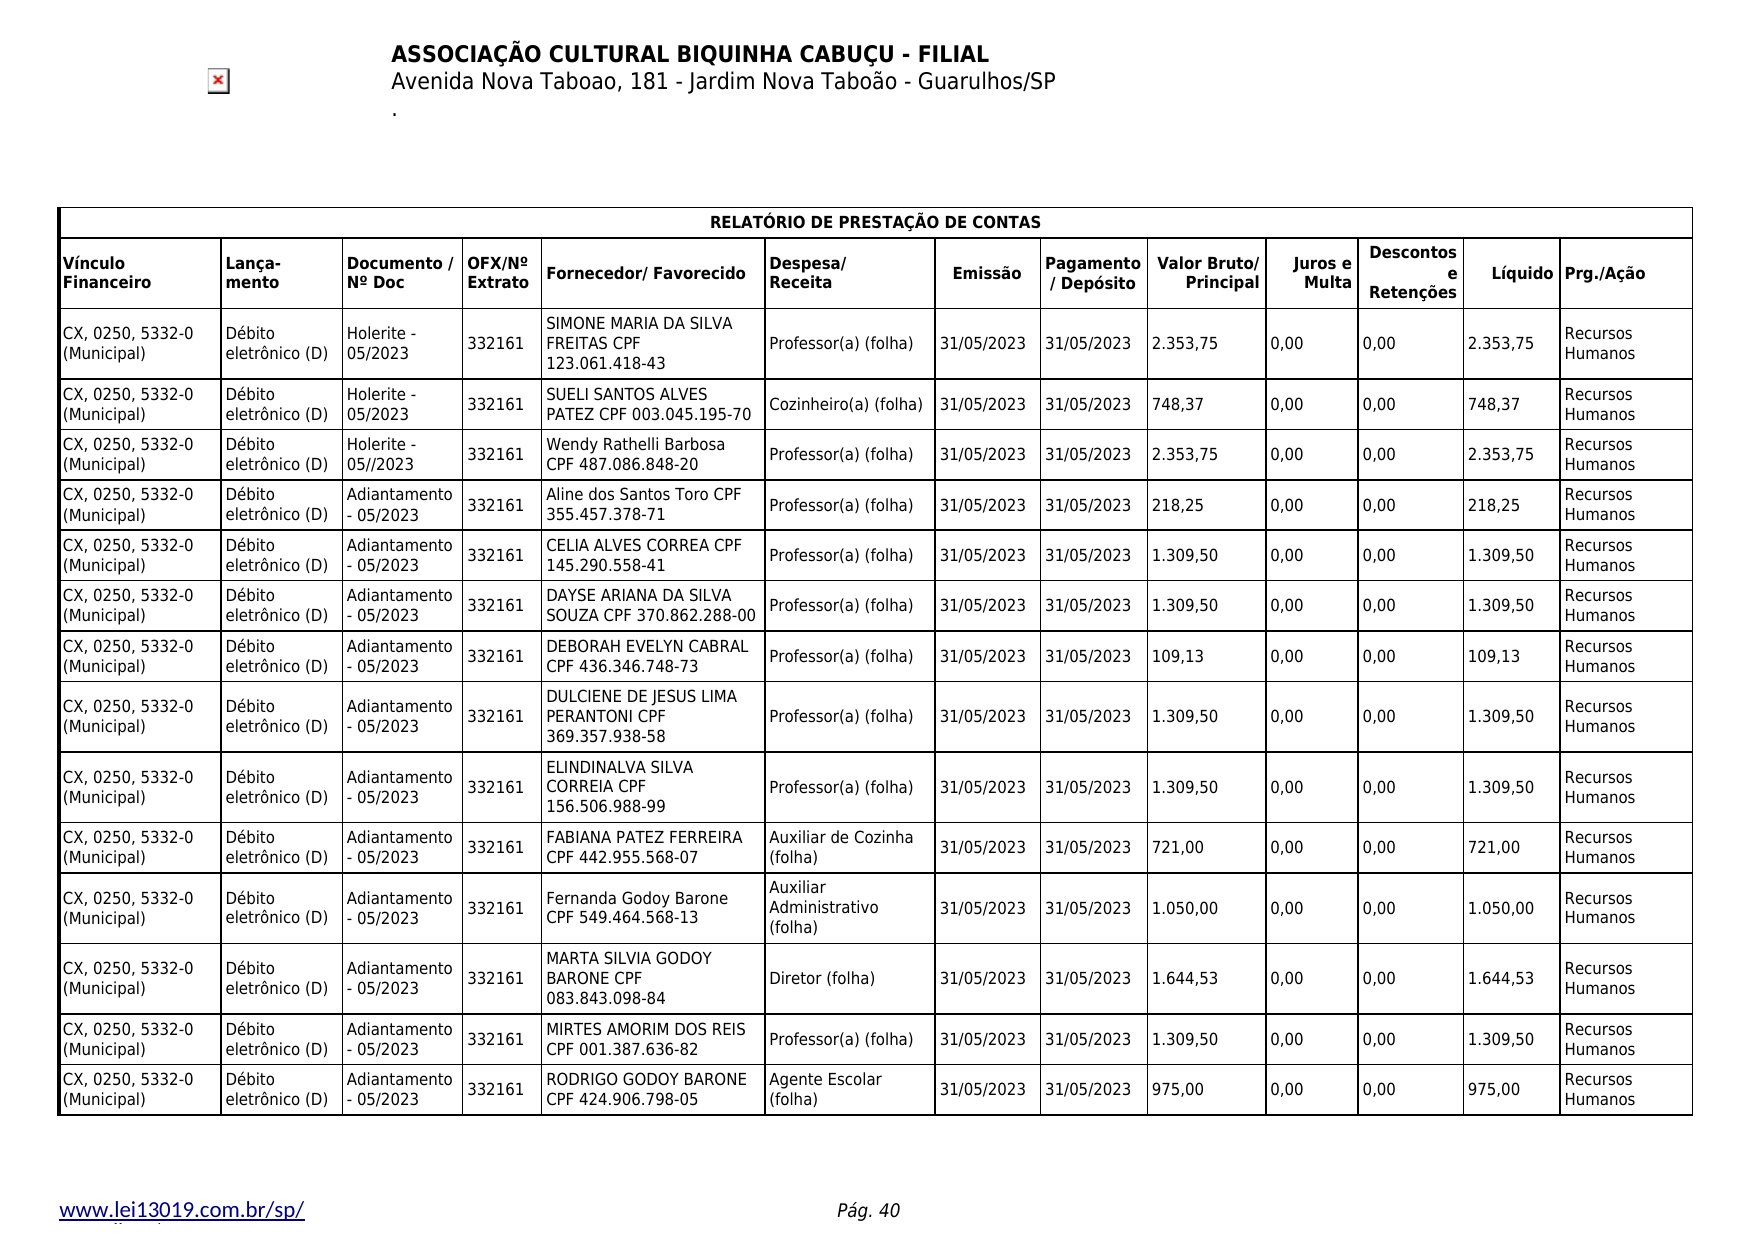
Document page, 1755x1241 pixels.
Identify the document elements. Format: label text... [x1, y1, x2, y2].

table_cell 31/05/2023 [1041, 874, 1147, 943]
table_cell 0,00 [1267, 430, 1357, 479]
table_cell 332161 [463, 874, 541, 943]
table_cell Adiantamento - 05/2023 [343, 531, 462, 580]
table_cell 31/05/2023 [1041, 380, 1147, 428]
table_cell Recursos Humanos [1561, 874, 1692, 943]
table_cell 31/05/2023 [1041, 632, 1147, 681]
table_cell DULCIENE DE JESUS LIMA PERANTONI CPF 369.357.938-58 [542, 682, 764, 751]
table_cell 0,00 [1267, 682, 1357, 751]
table_cell Débito eletrônico (D) [222, 682, 342, 751]
table_cell 0,00 [1359, 632, 1463, 681]
table_cell 0,00 [1359, 1065, 1463, 1114]
table_cell 0,00 [1267, 823, 1357, 872]
table_cell 332161 [463, 682, 541, 751]
table_cell 0,00 [1267, 531, 1357, 580]
table_cell 0,00 [1359, 380, 1463, 428]
table_cell 0,00 [1359, 531, 1463, 580]
table_cell Débito eletrônico (D) [222, 1015, 342, 1063]
table_cell 1.309,50 [1464, 1015, 1559, 1063]
table_cell Professor(a) (folha) [766, 581, 934, 630]
table_cell 31/05/2023 [936, 753, 1040, 822]
table_cell 332161 [463, 944, 541, 1013]
table_cell 0,00 [1267, 874, 1357, 943]
table_cell 0,00 [1267, 581, 1357, 630]
table_cell Wendy Rathelli Barbosa CPF 487.086.848-20 [542, 430, 764, 479]
table_cell 332161 [463, 581, 541, 630]
table_cell 721,00 [1464, 823, 1559, 872]
table_cell Recursos Humanos [1561, 823, 1692, 872]
table_cell 0,00 [1359, 944, 1463, 1013]
table_cell Prg./Ação [1561, 239, 1692, 308]
table_cell CELIA ALVES CORREA CPF 145.290.558-41 [542, 531, 764, 580]
table_cell Holerite - 05/2023 [343, 309, 462, 378]
table_cell Débito eletrônico (D) [222, 481, 342, 529]
table_cell Débito eletrônico (D) [222, 823, 342, 872]
table_cell 1.309,50 [1464, 581, 1559, 630]
table_cell Agente Escolar (folha) [766, 1065, 934, 1114]
table_cell 31/05/2023 [1041, 682, 1147, 751]
table_cell Débito eletrônico (D) [222, 944, 342, 1013]
table_cell Débito eletrônico (D) [222, 430, 342, 479]
table_cell Fernanda Godoy Barone CPF 549.464.568-13 [542, 874, 764, 943]
table_cell 332161 [463, 823, 541, 872]
table_cell Recursos Humanos [1561, 632, 1692, 681]
table_cell 31/05/2023 [1041, 581, 1147, 630]
table_cell 2.353,75 [1148, 309, 1265, 378]
table_cell 721,00 [1148, 823, 1265, 872]
table_cell 0,00 [1359, 1015, 1463, 1063]
table_cell RODRIGO GODOY BARONE CPF 424.906.798-05 [542, 1065, 764, 1114]
table_cell CX, 0250, 5332-0 (Municipal) [61, 682, 220, 751]
table_cell Professor(a) (folha) [766, 753, 934, 822]
table_cell CX, 0250, 5332-0 (Municipal) [61, 531, 220, 580]
table_cell Professor(a) (folha) [766, 481, 934, 529]
table_cell OFX/Nº Extrato [463, 239, 541, 308]
table_cell CX, 0250, 5332-0 (Municipal) [61, 309, 220, 378]
table_cell Recursos Humanos [1561, 430, 1692, 479]
table_cell CX, 0250, 5332-0 (Municipal) [61, 1065, 220, 1114]
table_cell Recursos Humanos [1561, 1015, 1692, 1063]
table_cell 332161 [463, 430, 541, 479]
table_cell 332161 [463, 531, 541, 580]
table_cell 0,00 [1267, 632, 1357, 681]
table_cell Juros e Multa [1267, 239, 1357, 308]
table_cell 2.353,75 [1464, 430, 1559, 479]
table_cell Débito eletrônico (D) [222, 1065, 342, 1114]
table_cell 0,00 [1359, 309, 1463, 378]
table_cell CX, 0250, 5332-0 (Municipal) [61, 823, 220, 872]
table_cell Adiantamento - 05/2023 [343, 944, 462, 1013]
table_cell Valor Bruto/ Principal [1148, 239, 1265, 308]
table_cell Recursos Humanos [1561, 682, 1692, 751]
table_cell Adiantamento - 05/2023 [343, 481, 462, 529]
table_cell 31/05/2023 [1041, 481, 1147, 529]
table_cell 748,37 [1148, 380, 1265, 428]
table_cell 1.309,50 [1148, 531, 1265, 580]
table_cell 975,00 [1464, 1065, 1559, 1114]
table_cell 332161 [463, 1015, 541, 1063]
table_cell 332161 [463, 753, 541, 822]
table_cell Diretor (folha) [766, 944, 934, 1013]
table_cell Adiantamento - 05/2023 [343, 874, 462, 943]
table_cell DEBORAH EVELYN CABRAL CPF 436.346.748-73 [542, 632, 764, 681]
table_cell 218,25 [1464, 481, 1559, 529]
table_cell Débito eletrônico (D) [222, 531, 342, 580]
table_cell Documento / Nº Doc [343, 239, 462, 308]
table_cell Professor(a) (folha) [766, 1015, 934, 1063]
table_cell 31/05/2023 [936, 1065, 1040, 1114]
table_cell Descontos e Retenções [1359, 239, 1463, 308]
table_cell 0,00 [1359, 481, 1463, 529]
table_cell 31/05/2023 [936, 581, 1040, 630]
table_cell 748,37 [1464, 380, 1559, 428]
table_cell Recursos Humanos [1561, 581, 1692, 630]
table_cell 31/05/2023 [1041, 823, 1147, 872]
table_cell 31/05/2023 [936, 632, 1040, 681]
table_cell 2.353,75 [1464, 309, 1559, 378]
table_cell 975,00 [1148, 1065, 1265, 1114]
table_cell 31/05/2023 [936, 430, 1040, 479]
table_cell Auxiliar Administrativo (folha) [766, 874, 934, 943]
table_cell Adiantamento - 05/2023 [343, 581, 462, 630]
table_cell 31/05/2023 [936, 874, 1040, 943]
table_cell CX, 0250, 5332-0 (Municipal) [61, 632, 220, 681]
table_cell CX, 0250, 5332-0 (Municipal) [61, 380, 220, 428]
table_cell 0,00 [1359, 874, 1463, 943]
table_cell SUELI SANTOS ALVES PATEZ CPF 003.045.195-70 [542, 380, 764, 428]
table_cell Recursos Humanos [1561, 753, 1692, 822]
table_cell Fornecedor/ Favorecido [542, 239, 764, 308]
table_cell Emissão [936, 239, 1040, 308]
table_cell FABIANA PATEZ FERREIRA CPF 442.955.568-07 [542, 823, 764, 872]
table_cell SIMONE MARIA DA SILVA FREITAS CPF 123.061.418-43 [542, 309, 764, 378]
table_cell CX, 0250, 5332-0 (Municipal) [61, 1015, 220, 1063]
table_cell Débito eletrônico (D) [222, 380, 342, 428]
table_cell 1.309,50 [1148, 1015, 1265, 1063]
table_cell Débito eletrônico (D) [222, 874, 342, 943]
table_cell 31/05/2023 [1041, 753, 1147, 822]
table_cell CX, 0250, 5332-0 (Municipal) [61, 874, 220, 943]
table_cell Débito eletrônico (D) [222, 632, 342, 681]
table_cell 1.309,50 [1464, 753, 1559, 822]
table_cell Débito eletrônico (D) [222, 753, 342, 822]
table_cell Recursos Humanos [1561, 944, 1692, 1013]
table_cell Recursos Humanos [1561, 531, 1692, 580]
table_cell CX, 0250, 5332-0 (Municipal) [61, 430, 220, 479]
table_cell 31/05/2023 [1041, 944, 1147, 1013]
table_cell Professor(a) (folha) [766, 531, 934, 580]
table_cell Recursos Humanos [1561, 1065, 1692, 1114]
table_cell Adiantamento - 05/2023 [343, 682, 462, 751]
table_cell Professor(a) (folha) [766, 632, 934, 681]
table_cell 218,25 [1148, 481, 1265, 529]
table_cell Recursos Humanos [1561, 481, 1692, 529]
table_cell 332161 [463, 380, 541, 428]
table_cell 332161 [463, 481, 541, 529]
table_cell 31/05/2023 [936, 309, 1040, 378]
table_cell 1.309,50 [1148, 682, 1265, 751]
table_cell 1.050,00 [1464, 874, 1559, 943]
table_cell Holerite - 05/2023 [343, 380, 462, 428]
table_cell 0,00 [1267, 1065, 1357, 1114]
table_cell ELINDINALVA SILVA CORREIA CPF 156.506.988-99 [542, 753, 764, 822]
table_cell Despesa/ Receita [766, 239, 934, 308]
table_cell MIRTES AMORIM DOS REIS CPF 001.387.636-82 [542, 1015, 764, 1063]
table_cell DAYSE ARIANA DA SILVA SOUZA CPF 370.862.288-00 [542, 581, 764, 630]
table_cell 0,00 [1267, 309, 1357, 378]
table_cell Líquido [1464, 239, 1559, 308]
table_cell 0,00 [1359, 753, 1463, 822]
table_cell Débito eletrônico (D) [222, 581, 342, 630]
table_cell Professor(a) (folha) [766, 430, 934, 479]
table_cell 31/05/2023 [936, 481, 1040, 529]
table_cell 1.644,53 [1148, 944, 1265, 1013]
table_header RELATÓRIO DE PRESTAÇÃO DE CONTAS [61, 208, 1692, 237]
table_cell Recursos Humanos [1561, 380, 1692, 428]
table_cell 0,00 [1267, 944, 1357, 1013]
table_cell 0,00 [1267, 753, 1357, 822]
table_cell Adiantamento - 05/2023 [343, 632, 462, 681]
table_cell Débito eletrônico (D) [222, 309, 342, 378]
table_cell Adiantamento - 05/2023 [343, 823, 462, 872]
table_cell 31/05/2023 [936, 531, 1040, 580]
table_cell 332161 [463, 632, 541, 681]
table_cell 1.050,00 [1148, 874, 1265, 943]
table_cell 31/05/2023 [1041, 430, 1147, 479]
table_cell 109,13 [1148, 632, 1265, 681]
table_cell Professor(a) (folha) [766, 682, 934, 751]
table_cell Cozinheiro(a) (folha) [766, 380, 934, 428]
table_cell 31/05/2023 [936, 823, 1040, 872]
table_cell 1.644,53 [1464, 944, 1559, 1013]
table_cell 109,13 [1464, 632, 1559, 681]
table_cell 0,00 [1359, 682, 1463, 751]
table_cell 332161 [463, 309, 541, 378]
table_cell 31/05/2023 [936, 944, 1040, 1013]
table_cell Pagamento / Depósito [1041, 239, 1147, 308]
table_cell 1.309,50 [1148, 753, 1265, 822]
table_cell CX, 0250, 5332-0 (Municipal) [61, 481, 220, 529]
table_cell MARTA SILVIA GODOY BARONE CPF 083.843.098-84 [542, 944, 764, 1013]
table_cell Auxiliar de Cozinha (folha) [766, 823, 934, 872]
table_cell Aline dos Santos Toro CPF 355.457.378-71 [542, 481, 764, 529]
table_cell 31/05/2023 [1041, 1015, 1147, 1063]
table_cell 31/05/2023 [1041, 531, 1147, 580]
table_cell 0,00 [1267, 481, 1357, 529]
table_cell 0,00 [1359, 823, 1463, 872]
table_cell 0,00 [1267, 1015, 1357, 1063]
table_cell 0,00 [1267, 380, 1357, 428]
table_cell 31/05/2023 [936, 380, 1040, 428]
table_cell Lança- mento [222, 239, 342, 308]
table_cell 1.309,50 [1464, 682, 1559, 751]
table_cell 0,00 [1359, 581, 1463, 630]
table_cell Holerite - 05//2023 [343, 430, 462, 479]
table_cell 0,00 [1359, 430, 1463, 479]
table_cell Recursos Humanos [1561, 309, 1692, 378]
table_cell Adiantamento - 05/2023 [343, 1065, 462, 1114]
table_cell CX, 0250, 5332-0 (Municipal) [61, 753, 220, 822]
table_cell 31/05/2023 [936, 1015, 1040, 1063]
table_cell 31/05/2023 [1041, 309, 1147, 378]
table_cell 31/05/2023 [936, 682, 1040, 751]
table_cell 1.309,50 [1464, 531, 1559, 580]
table_cell 1.309,50 [1148, 581, 1265, 630]
table_cell CX, 0250, 5332-0 (Municipal) [61, 944, 220, 1013]
table_cell Adiantamento - 05/2023 [343, 753, 462, 822]
table_cell Adiantamento - 05/2023 [343, 1015, 462, 1063]
table_cell 31/05/2023 [1041, 1065, 1147, 1114]
table_cell 332161 [463, 1065, 541, 1114]
table_cell CX, 0250, 5332-0 (Municipal) [61, 581, 220, 630]
table_cell 2.353,75 [1148, 430, 1265, 479]
table_cell Professor(a) (folha) [766, 309, 934, 378]
table_cell Vínculo Financeiro [61, 239, 220, 308]
